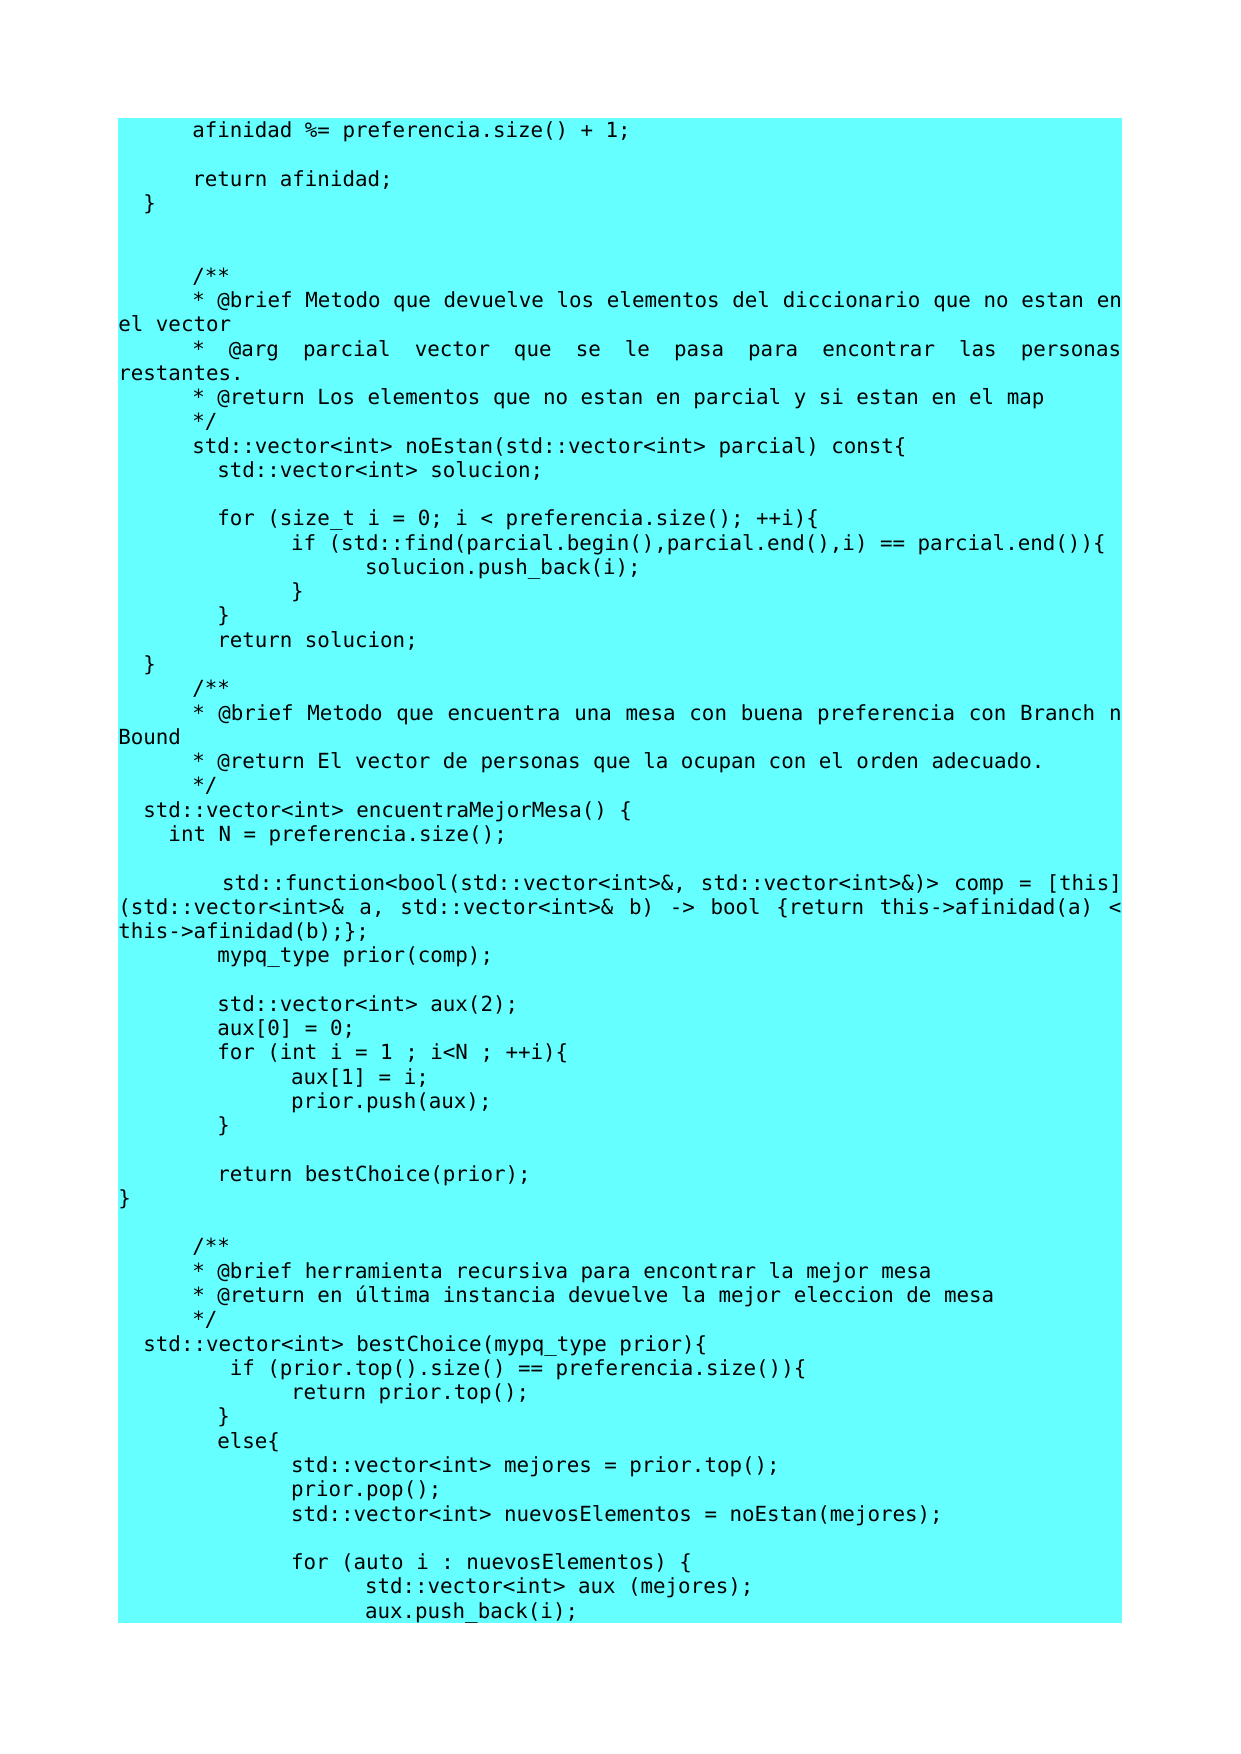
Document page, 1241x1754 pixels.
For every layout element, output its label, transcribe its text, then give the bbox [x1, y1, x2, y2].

text afinidad %= preferencia.size() + 1; [118, 118, 1122, 142]
text mypq_type prior(comp); [118, 943, 1122, 968]
text /** [118, 1234, 1122, 1259]
text } [118, 1404, 1122, 1429]
text return afinidad; [118, 167, 1122, 191]
text * @arg parcial vector que se le pasa para encontrar las personas restantes. [118, 337, 1122, 385]
text return solucion; [118, 628, 1122, 652]
text } [118, 652, 1122, 676]
text * @return en última instancia devuelve la mejor eleccion de mesa [118, 1283, 1122, 1307]
text aux[0] = 0; [118, 1016, 1122, 1040]
text int N = preferencia.size(); [118, 822, 1122, 846]
text std::vector<int> aux(2); [118, 992, 1122, 1016]
text * @return Los elementos que no estan en parcial y si estan en el map [118, 385, 1122, 409]
text /** [118, 676, 1122, 701]
text } [118, 1113, 1122, 1137]
text for (int i = 1 ; i<N ; ++i){ [118, 1040, 1122, 1065]
text std::vector<int> solucion; [118, 458, 1122, 482]
text solucion.push_back(i); [118, 555, 1122, 579]
text prior.push(aux); [118, 1089, 1122, 1113]
text std::vector<int> noEstan(std::vector<int> parcial) const{ [118, 434, 1122, 458]
text } [118, 579, 1122, 603]
text std::vector<int> mejores = prior.top(); [118, 1453, 1122, 1477]
text } [118, 1186, 1122, 1210]
text std::function<bool(std::vector<int>&, std::vector<int>&)> comp = [this](std::vector<int>& a, std::vector<int>& b) -> bool {return this->afinidad(a) < this->afinidad(b);}; [118, 871, 1122, 943]
text } [118, 603, 1122, 628]
text if (std::find(parcial.begin(),parcial.end(),i) == parcial.end()){ [118, 531, 1122, 555]
text /** [118, 264, 1122, 288]
text std::vector<int> nuevosElementos = noEstan(mejores); [118, 1502, 1122, 1526]
text */ [118, 773, 1122, 798]
text } [118, 191, 1122, 215]
text std::vector<int> encuentraMejorMesa() { [118, 798, 1122, 822]
text for (auto i : nuevosElementos) { [118, 1550, 1122, 1574]
text */ [118, 409, 1122, 434]
text return prior.top(); [118, 1380, 1122, 1404]
text return bestChoice(prior); [118, 1162, 1122, 1186]
text std::vector<int> bestChoice(mypq_type prior){ [118, 1332, 1122, 1356]
text std::vector<int> aux (mejores); [118, 1574, 1122, 1599]
text * @return El vector de personas que la ocupan con el orden adecuado. [118, 749, 1122, 773]
text else{ [118, 1429, 1122, 1453]
text */ [118, 1307, 1122, 1332]
text * @brief Metodo que devuelve los elementos del diccionario que no estan en el vector [118, 288, 1122, 337]
text * @brief herramienta recursiva para encontrar la mejor mesa [118, 1259, 1122, 1283]
text aux[1] = i; [118, 1065, 1122, 1089]
text prior.pop(); [118, 1477, 1122, 1502]
text if (prior.top().size() == preferencia.size()){ [118, 1356, 1122, 1380]
text for (size_t i = 0; i < preferencia.size(); ++i){ [118, 506, 1122, 531]
text aux.push_back(i); [118, 1599, 1122, 1623]
text * @brief Metodo que encuentra una mesa con buena preferencia con Branch n Bound [118, 701, 1122, 749]
